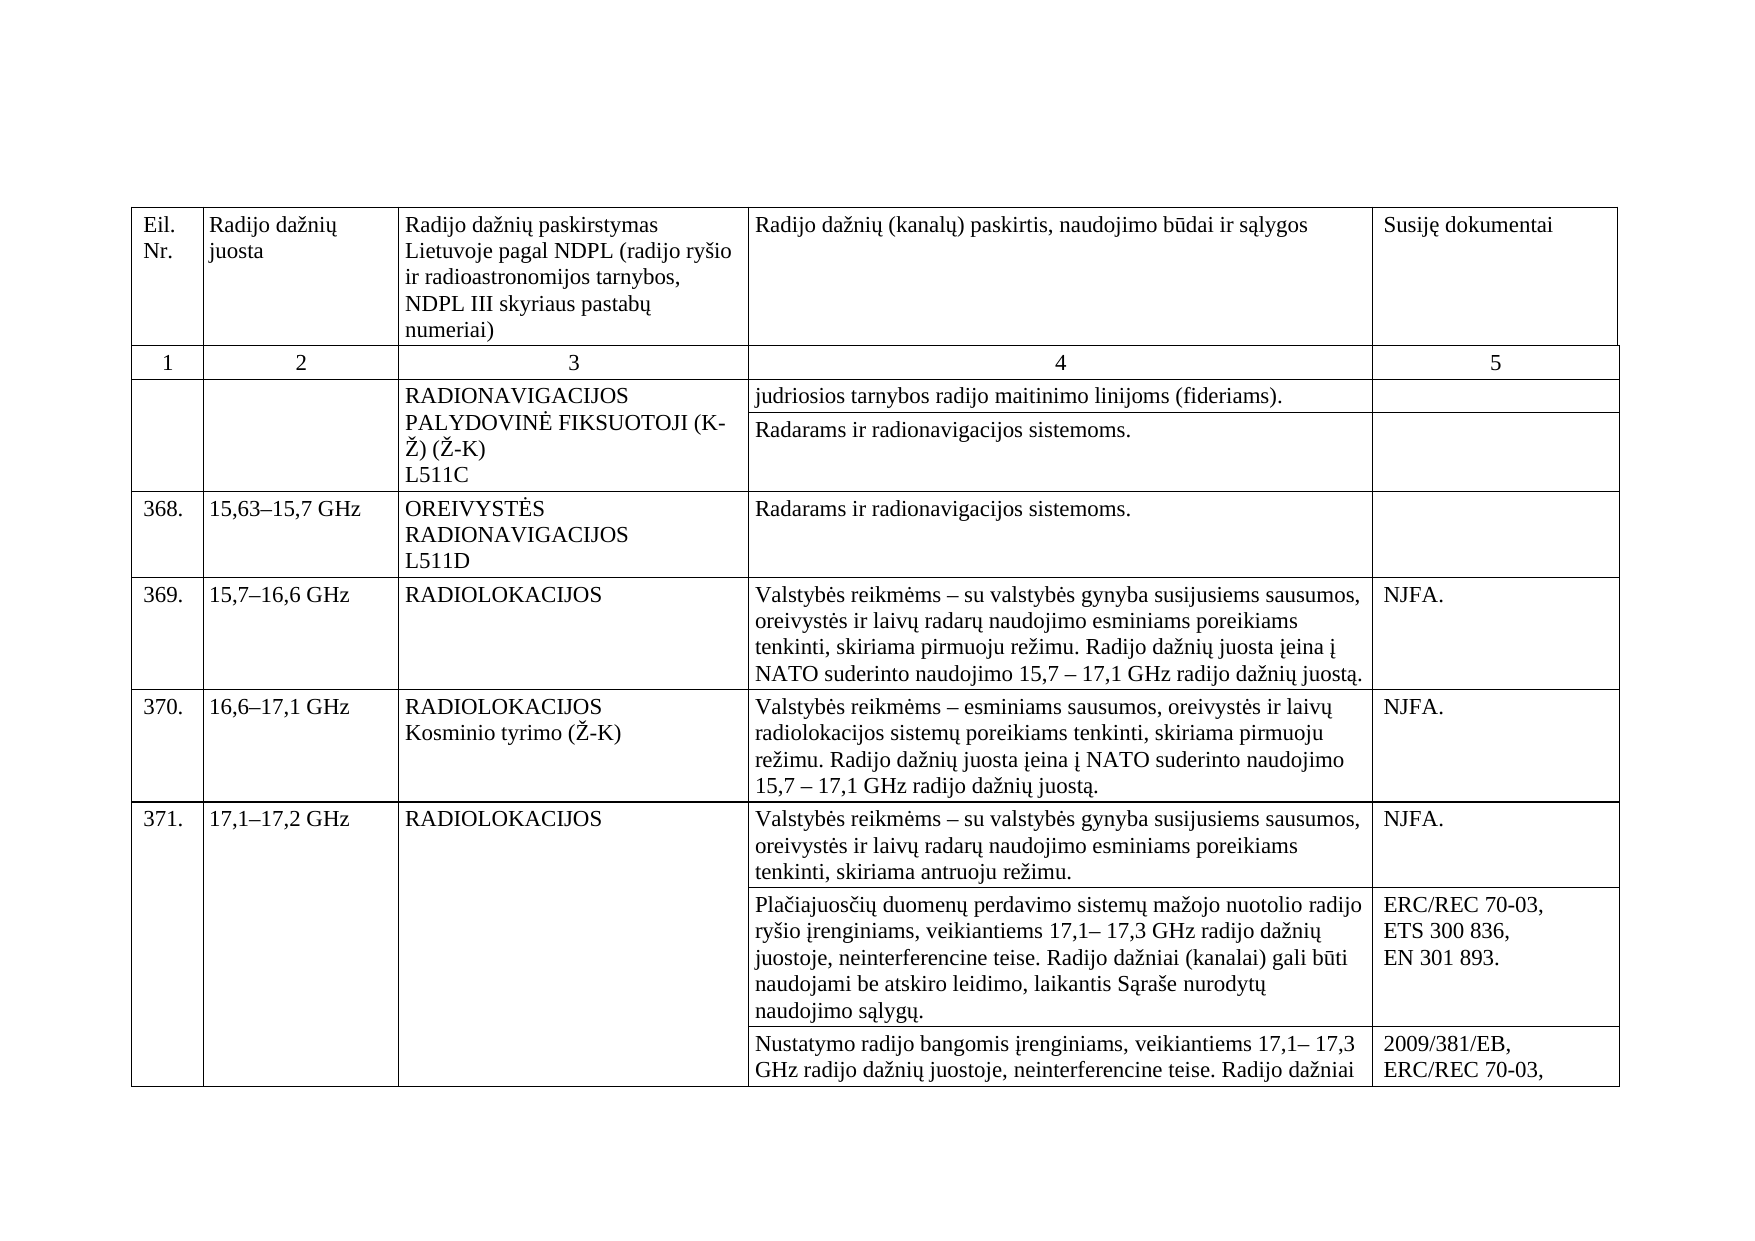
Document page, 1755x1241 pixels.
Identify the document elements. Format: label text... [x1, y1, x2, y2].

table_cell RADIONAVIGACIJOS PALYDOVINĖ FIKSUOTOJI (K-Ž) (Ž-K) L511C [399, 380, 748, 491]
table_header Radijo dažnių (kanalų) paskirtis, naudojimo būdai ir sąlygos [749, 208, 1372, 345]
table_cell [204, 380, 398, 491]
table_cell judriosios tarnybos radijo maitinimo linijoms (fideriams). [749, 380, 1372, 412]
table_cell 5 [1373, 346, 1619, 378]
table_header Eil. Nr. [132, 208, 203, 345]
table_cell NJFA. [1373, 803, 1619, 887]
table_cell Radarams ir radionavigacijos sistemoms. [749, 492, 1372, 577]
table_cell ERC/REC 70-03, ETS 300 836, EN 301 893. [1373, 888, 1619, 1026]
table_cell [1373, 380, 1619, 412]
table_cell Plačiajuosčių duomenų perdavimo sistemų mažojo nuotolio radijo ryšio įrenginiams, veikiantiems 17,1– 17,3 GHz radijo dažnių juostoje, neinterferencine teise. Radijo dažniai (kanalai) gali būti naudojami be atskiro leidimo, laikantis Sąraše nurodytų naudojimo sąlygų. [749, 888, 1372, 1026]
table_cell RADIOLOKACIJOS Kosminio tyrimo (Ž-K) [399, 690, 748, 801]
table_header Radijo dažnių juosta [204, 208, 398, 345]
table_cell RADIOLOKACIJOS [399, 578, 748, 689]
table_cell 369. [132, 578, 203, 689]
table_cell Valstybės reikmėms – esminiams sausumos, oreivystės ir laivų radiolokacijos sistemų poreikiams tenkinti, skiriama pirmuoju režimu. Radijo dažnių juosta įeina į NATO suderinto naudojimo 15,7 – 17,1 GHz radijo dažnių juostą. [749, 690, 1372, 801]
table_header Susiję dokumentai [1373, 208, 1617, 345]
table_header Radijo dažnių paskirstymas Lietuvoje pagal NDPL (radijo ryšio ir radioastronomijos tarnybos, NDPL III skyriaus pastabų numeriai) [399, 208, 748, 345]
table_cell Nustatymo radijo bangomis įrenginiams, veikiantiems 17,1– 17,3 GHz radijo dažnių juostoje, neinterferencine teise. Radijo dažniai [749, 1027, 1372, 1086]
table_cell 370. [132, 690, 203, 801]
table_cell 4 [749, 346, 1372, 378]
table_cell NJFA. [1373, 690, 1619, 801]
table_cell 3 [399, 346, 748, 378]
table_cell 15,63–15,7 GHz [204, 492, 398, 577]
table_cell 15,7–16,6 GHz [204, 578, 398, 689]
table_cell [1373, 413, 1619, 491]
table_cell Valstybės reikmėms – su valstybės gynyba susijusiems sausumos, oreivystės ir laivų radarų naudojimo esminiams poreikiams tenkinti, skiriama pirmuoju režimu. Radijo dažnių juosta įeina į NATO suderinto naudojimo 15,7 – 17,1 GHz radijo dažnių juostą. [749, 578, 1372, 689]
table_cell [1373, 492, 1619, 577]
table_cell 17,1–17,2 GHz [204, 803, 398, 1086]
table_cell 371. [132, 803, 203, 1086]
table_cell Valstybės reikmėms – su valstybės gynyba susijusiems sausumos, oreivystės ir laivų radarų naudojimo esminiams poreikiams tenkinti, skiriama antruoju režimu. [749, 803, 1372, 887]
table_cell 1 [132, 346, 203, 378]
table_cell [132, 380, 203, 491]
table_cell 368. [132, 492, 203, 577]
table_cell RADIOLOKACIJOS [399, 803, 748, 1086]
table_cell 2009/381/EB, ERC/REC 70-03, [1373, 1027, 1619, 1086]
table_cell NJFA. [1373, 578, 1619, 689]
table_cell 2 [204, 346, 398, 378]
table_cell OREIVYSTĖS RADIONAVIGACIJOS L511D [399, 492, 748, 577]
table_cell 16,6–17,1 GHz [204, 690, 398, 801]
table_cell Radarams ir radionavigacijos sistemoms. [749, 413, 1372, 491]
